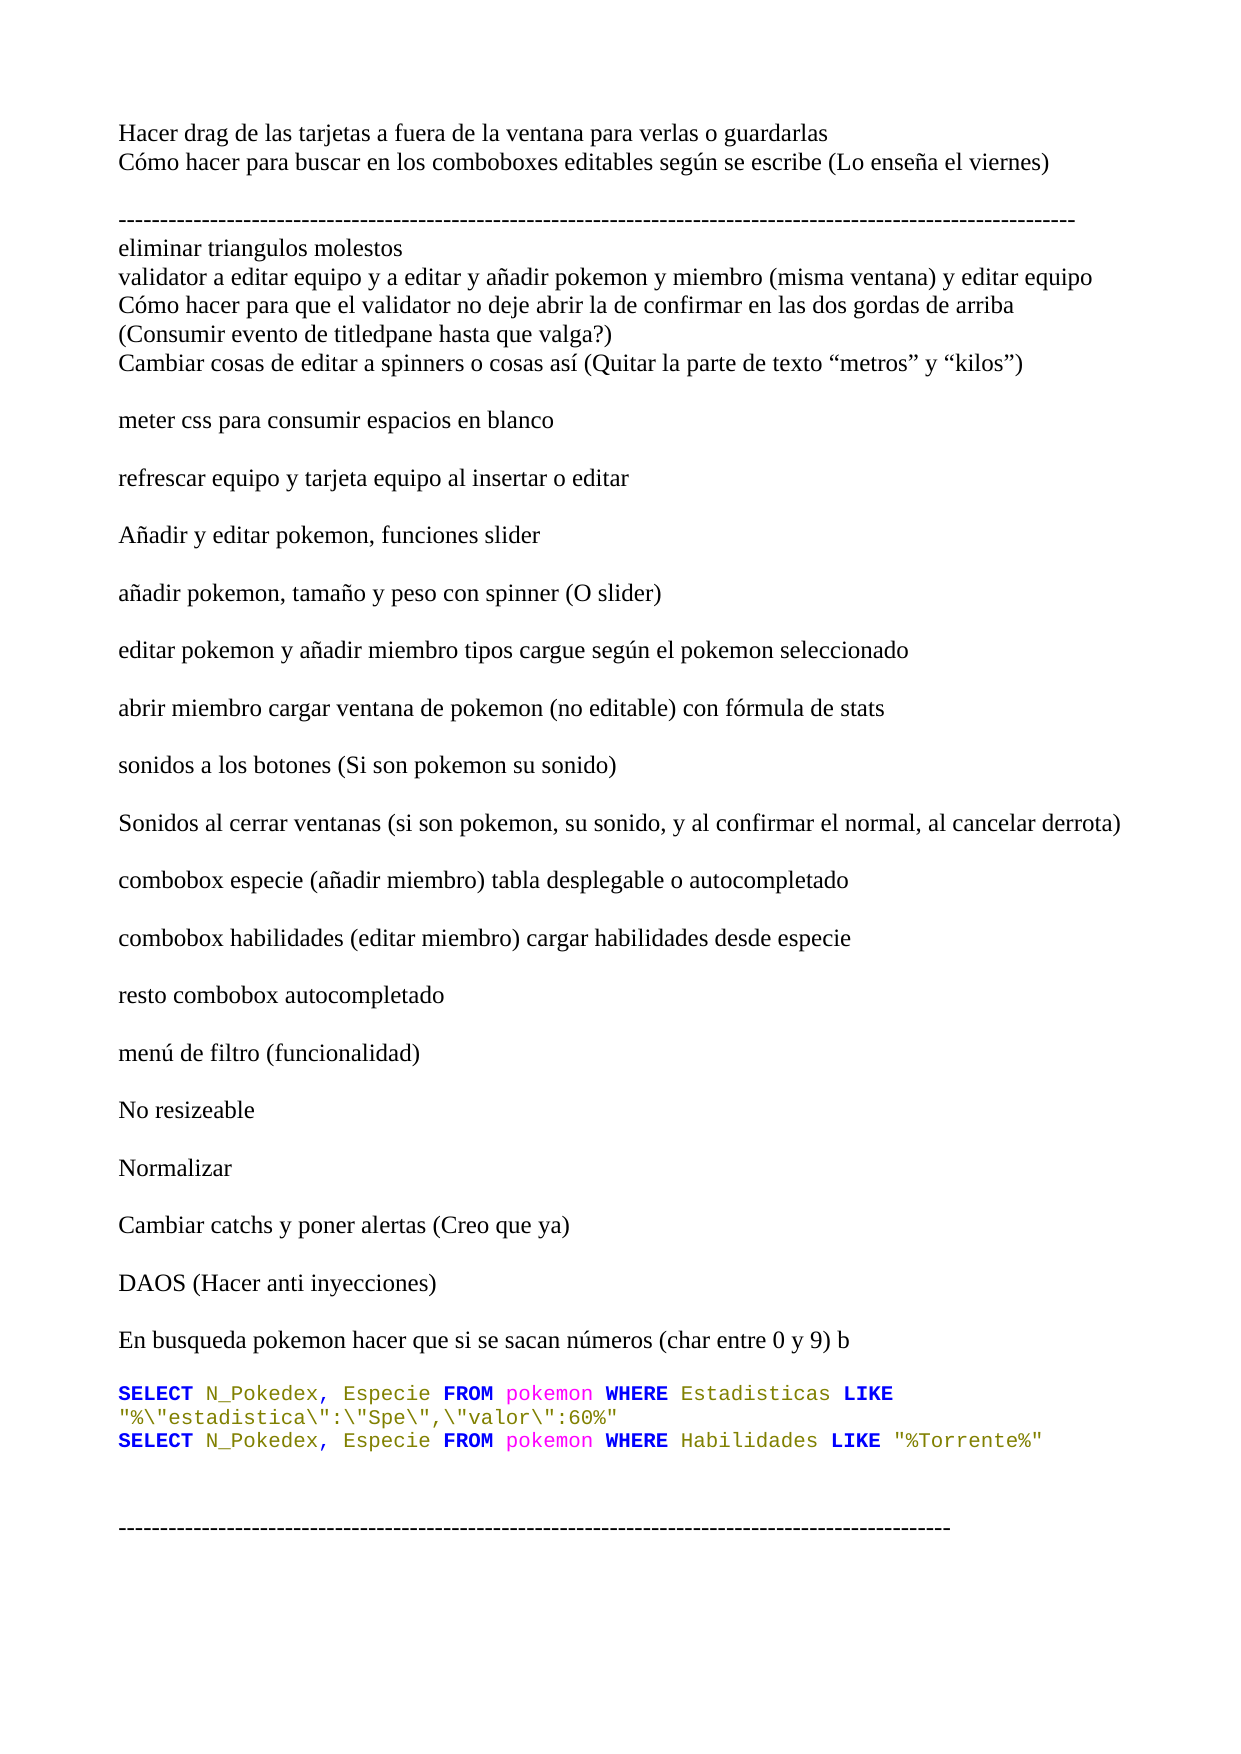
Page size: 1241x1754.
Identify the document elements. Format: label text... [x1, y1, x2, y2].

text sonidos a los botones (Si son pokemon su sonido) [118, 751, 1122, 779]
text Cambiar cosas de editar a spinners o cosas así (Quitar la parte de texto “metros” y “kilos”) [118, 348, 1122, 377]
text Cambiar catchs y poner alertas (Creo que ya) [118, 1211, 1122, 1239]
text Hacer drag de las tarjetas a fuera de la ventana para verlas o guardarlas [118, 118, 1122, 147]
text menú de filtro (funcionalidad) [118, 1038, 1122, 1067]
text SELECT N_Pokedex, Especie FROM pokemon WHERE Estadisticas LIKE "%\"estadistica\":\"Spe\",\"valor\":60%" [118, 1383, 1122, 1430]
text meter css para consumir espacios en blanco [118, 406, 1122, 434]
text DAOS (Hacer anti inyecciones) [118, 1268, 1122, 1297]
text En busqueda pokemon hacer que si se sacan números (char entre 0 y 9) b [118, 1326, 1122, 1354]
text editar pokemon y añadir miembro tipos cargue según el pokemon seleccionado [118, 636, 1122, 664]
text refrescar equipo y tarjeta equipo al insertar o editar [118, 463, 1122, 492]
text añadir pokemon, tamaño y peso con spinner (O slider) [118, 578, 1122, 607]
text Sonidos al cerrar ventanas (si son pokemon, su sonido, y al confirmar el normal, al cancelar derrota) [118, 808, 1122, 837]
text eliminar triangulos molestos [118, 233, 1122, 262]
text Añadir y editar pokemon, funciones slider [118, 521, 1122, 549]
text combobox especie (añadir miembro) tabla desplegable o autocompletado [118, 866, 1122, 894]
text combobox habilidades (editar miembro) cargar habilidades desde especie [118, 923, 1122, 952]
text Cómo hacer para buscar en los comboboxes editables según se escribe (Lo enseña el viernes) [118, 147, 1122, 176]
text validator a editar equipo y a editar y añadir pokemon y miembro (misma ventana) y editar equipo [118, 262, 1122, 291]
text No resizeable [118, 1096, 1122, 1124]
text SELECT N_Pokedex, Especie FROM pokemon WHERE Habilidades LIKE "%Torrente%" [118, 1430, 1122, 1454]
text ------------------------------------------------------------------------------------------------------------------- [118, 204, 1122, 233]
text abrir miembro cargar ventana de pokemon (no editable) con fórmula de stats [118, 693, 1122, 722]
text resto combobox autocompletado [118, 981, 1122, 1009]
text Normalizar [118, 1153, 1122, 1182]
text ---------------------------------------------------------------------------------------------------- [118, 1512, 1122, 1540]
text Cómo hacer para que el validator no deje abrir la de confirmar en las dos gordas de arriba (Consumir evento de titledpane hasta que valga?) [118, 291, 1122, 348]
